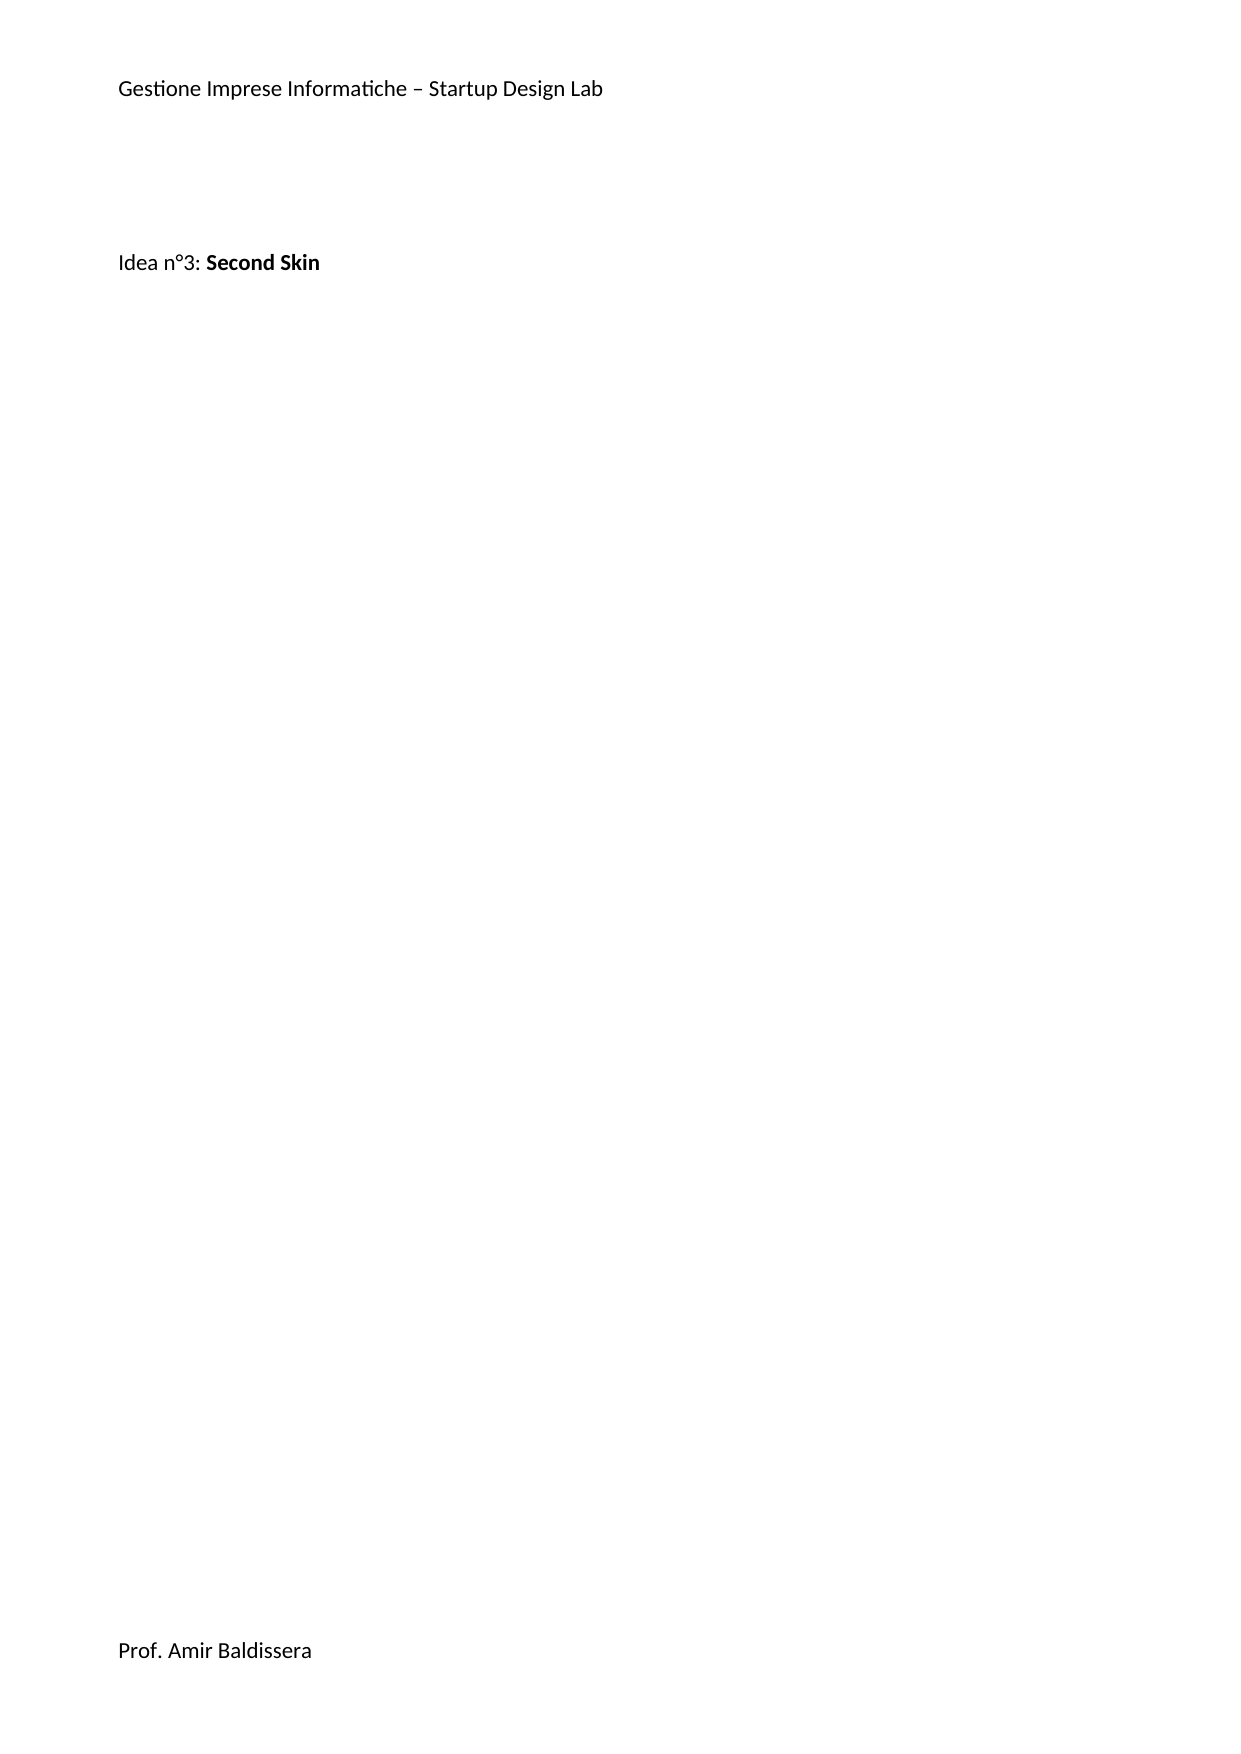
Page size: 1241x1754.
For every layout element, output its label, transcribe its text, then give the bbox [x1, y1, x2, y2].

text Idea n°3: Second Skin [118, 248, 1122, 276]
